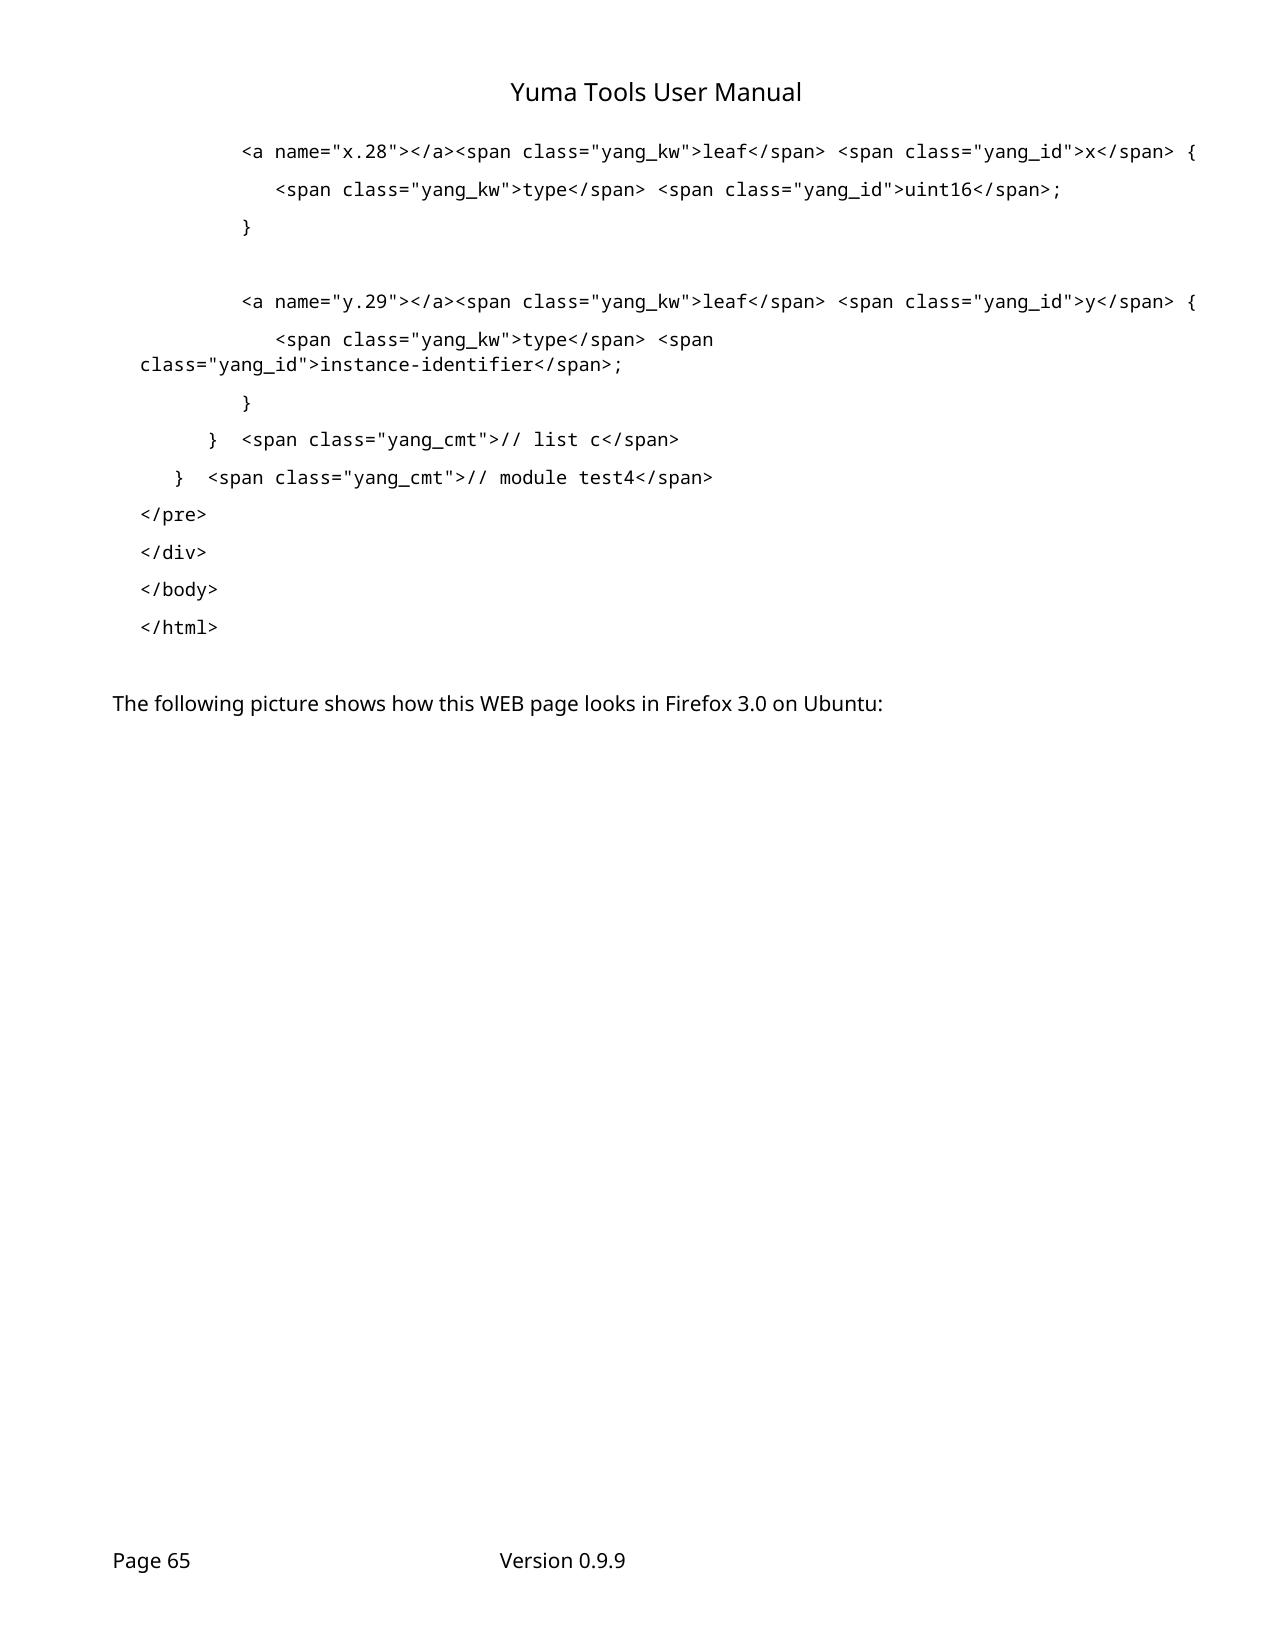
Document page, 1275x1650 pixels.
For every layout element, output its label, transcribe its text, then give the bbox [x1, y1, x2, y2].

text } [139, 389, 1200, 414]
text </pre> [139, 502, 1200, 527]
text } <span class="yang_cmt">// module test4</span> [139, 464, 1200, 489]
text } [139, 213, 1200, 239]
text </body> [139, 577, 1200, 602]
text </div> [139, 539, 1200, 564]
text The following picture shows how this WEB page looks in Firefox 3.0 on Ubuntu: [112, 689, 1200, 717]
text <a name="y.29"></a><span class="yang_kw">leaf</span> <span class="yang_id">y</span> { [139, 288, 1200, 314]
text </html> [139, 614, 1200, 639]
text <span class="yang_kw">type</span> <span class="yang_id">uint16</span>; [139, 176, 1200, 202]
text } <span class="yang_cmt">// list c</span> [139, 427, 1200, 452]
text <a name="x.28"></a><span class="yang_kw">leaf</span> <span class="yang_id">x</span> { [139, 138, 1200, 164]
text <span class="yang_kw">type</span> <span class="yang_id">instance-identifier</span>; [139, 326, 1200, 377]
